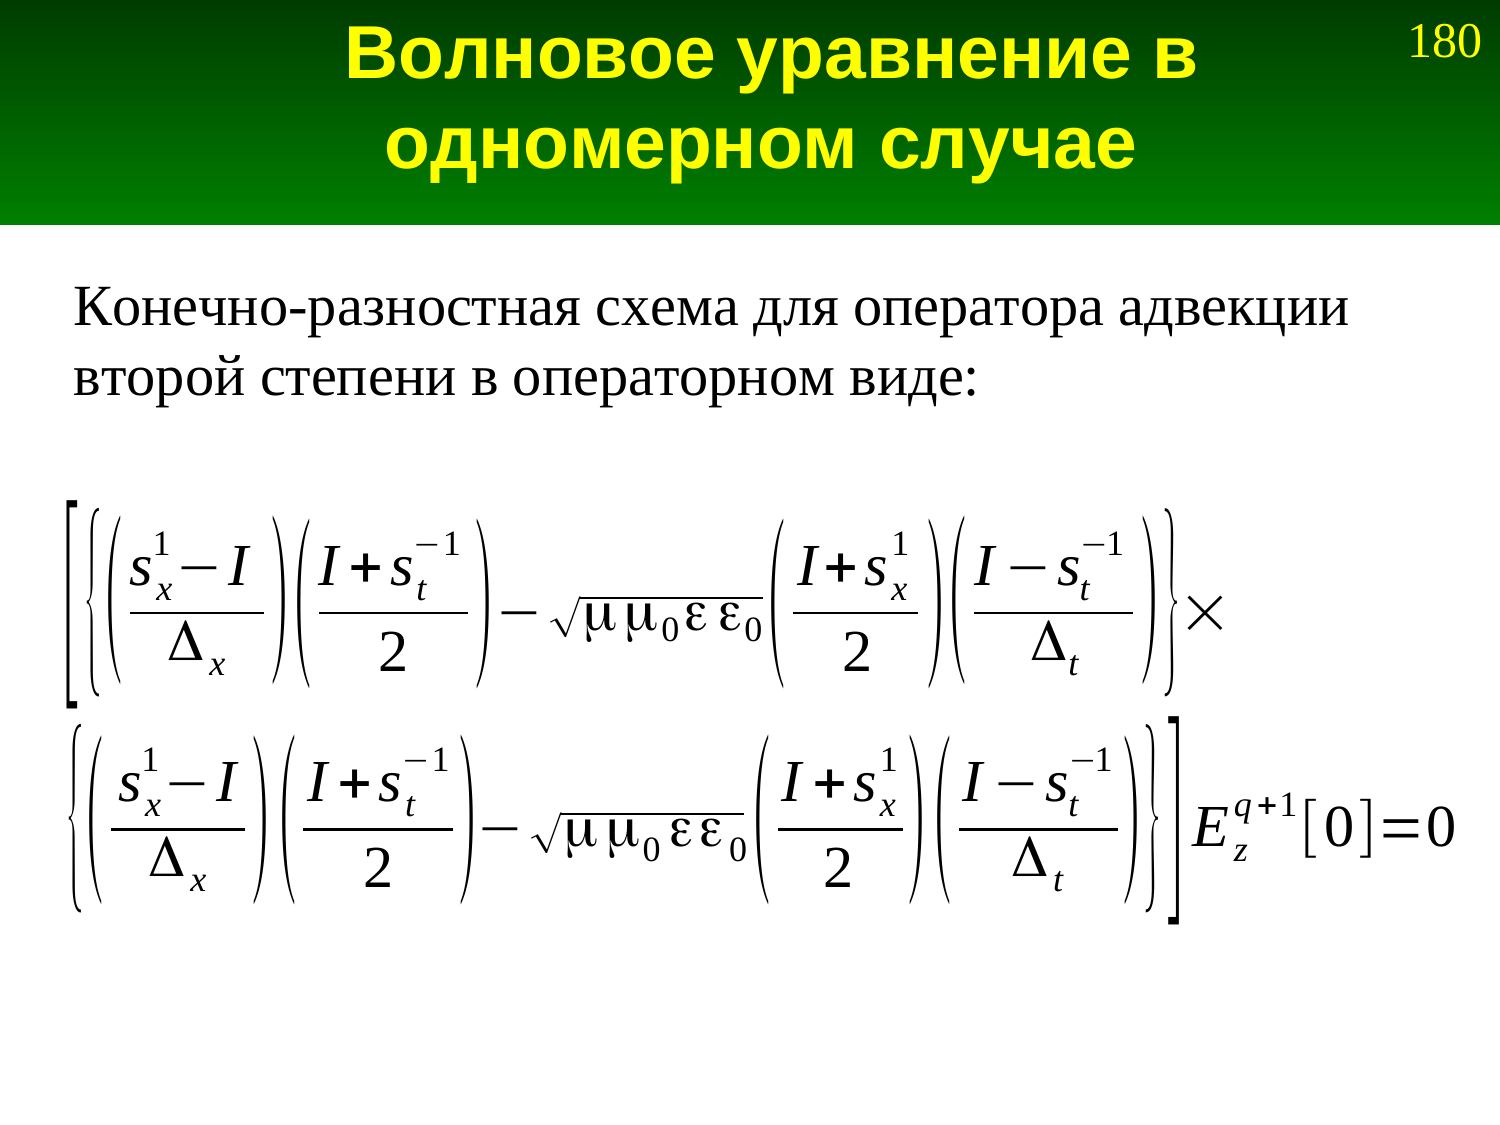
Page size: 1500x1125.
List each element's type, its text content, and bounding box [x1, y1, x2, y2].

text_box Конечно-разностная схема для оператора адвекции второй степени в операторном виде: [59, 259, 1441, 485]
chart [47, 496, 1473, 927]
title Волновое уравнение в одномерном случае [123, 0, 1399, 192]
